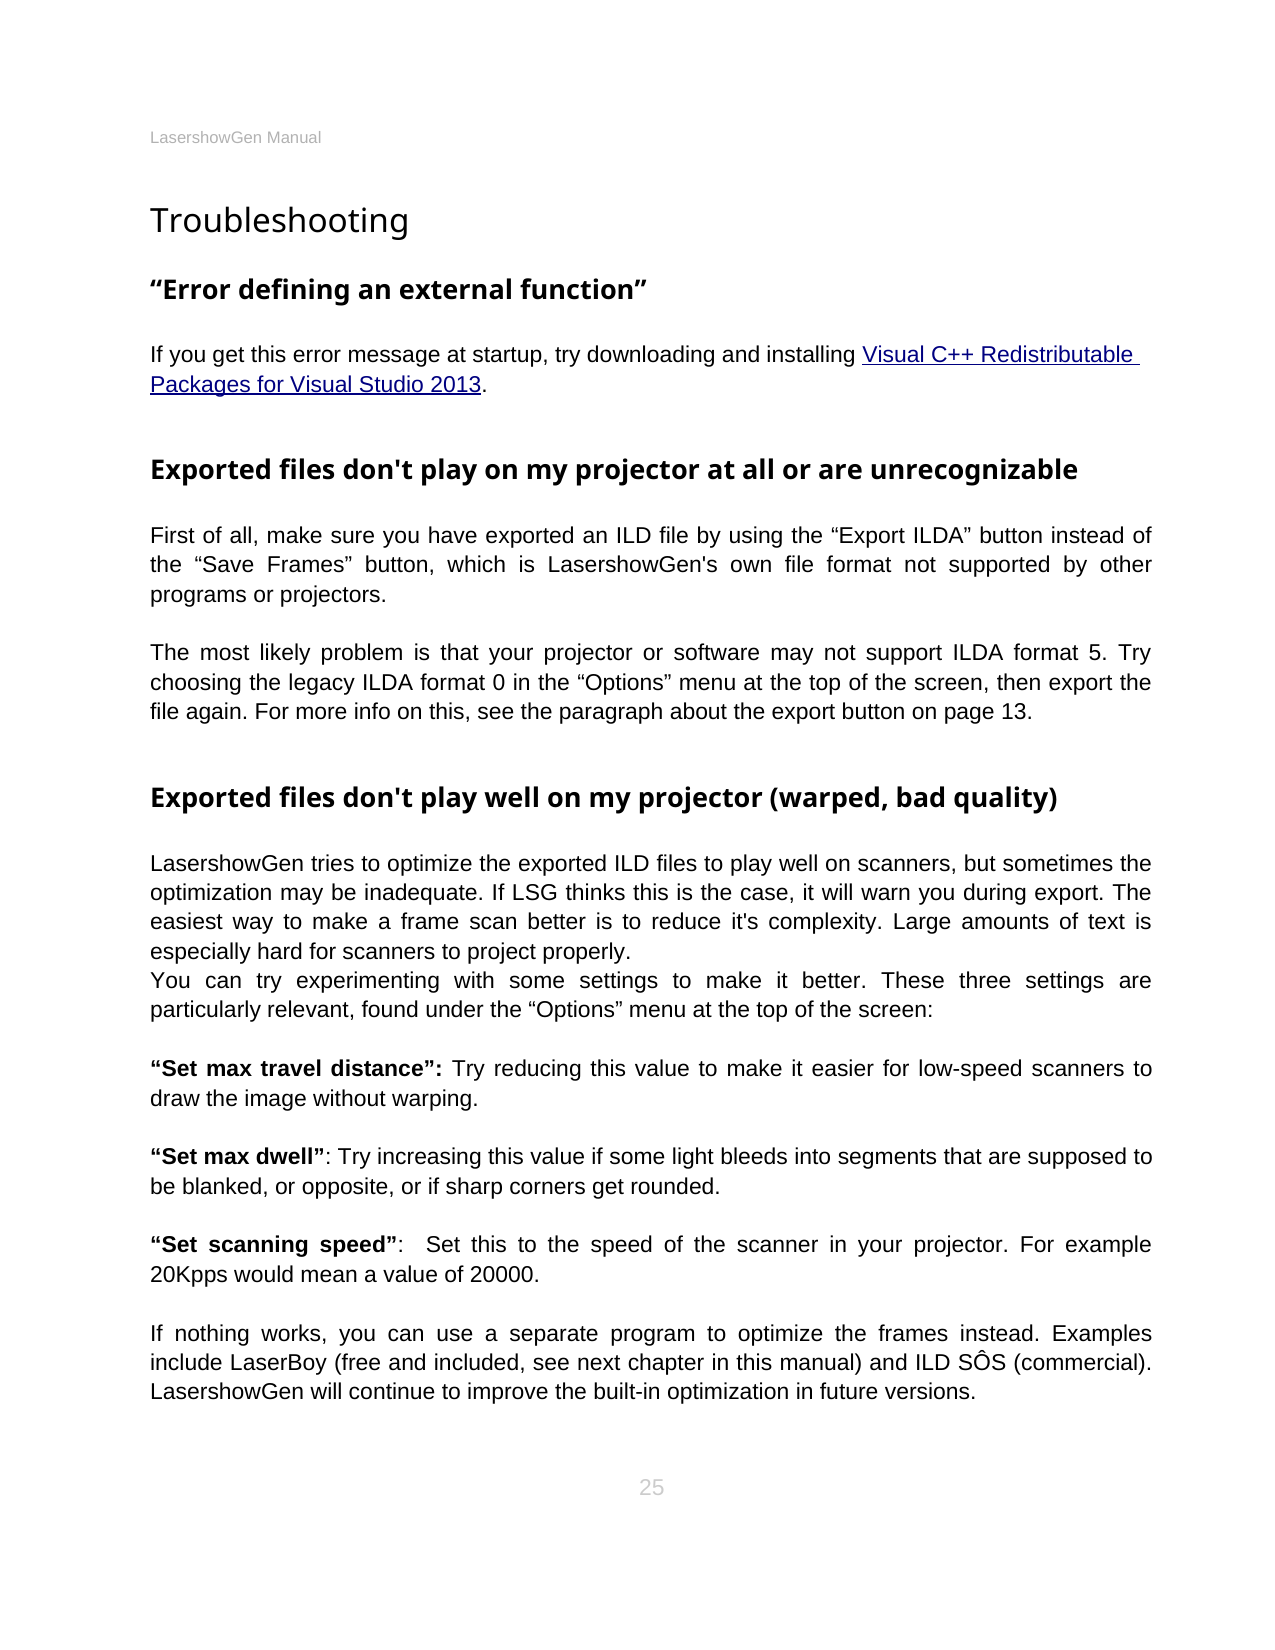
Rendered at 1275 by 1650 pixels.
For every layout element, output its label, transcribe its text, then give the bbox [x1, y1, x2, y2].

text If you get this error message at startup, try downloading and installing Visual C++ Redistributable Packages for Visual Studio 2013. [150, 342, 1153, 397]
text LasershowGen tries to optimize the exported ILD files to play well on scanners, but sometimes the optimization may be inadequate. If LSG thinks this is the case, it will warn you during export. The easiest way to make a frame scan better is to reduce it's complexity. Large amounts of text is especially hard for scanners to project properly. [150, 850, 1153, 964]
text First of all, make sure you have exported an ILD file by using the “Export ILDA” button instead of the “Save Frames” button, which is LasershowGen's own file format not supported by other programs or projectors. [150, 523, 1153, 607]
text “Set scanning speed”: Set this to the speed of the scanner in your projector. For example 20Kpps would mean a value of 20000. [150, 1232, 1153, 1287]
text The most likely problem is that your projector or software may not support ILDA format 5. Try choosing the legacy ILDA format 0 in the “Options” menu at the top of the screen, then export the file again. For more info on this, see the paragraph about the export button on page 13. [150, 640, 1153, 724]
subtitle Exported files don't play well on my projector (warped, bad quality) [150, 778, 1153, 815]
subtitle “Error defining an external function” [150, 270, 1153, 307]
text “Set max dwell”: Try increasing this value if some light bleeds into segments that are supposed to be blanked, or opposite, or if sharp corners get rounded. [150, 1144, 1153, 1199]
subtitle Troubleshooting [150, 197, 1153, 242]
text If nothing works, you can use a separate program to optimize the frames instead. Examples include LaserBoy (free and included, see next chapter in this manual) and ILD SÔS (commercial). LasershowGen will continue to improve the built-in optimization in future versions. [150, 1320, 1153, 1404]
text “Set max travel distance”: Try reducing this value to make it easier for low-speed scanners to draw the image without warping. [150, 1056, 1153, 1111]
subtitle Exported files don't play on my projector at all or are unrecognizable [150, 451, 1153, 488]
text You can try experimenting with some settings to make it better. These three settings are particularly relevant, found under the “Options” menu at the top of the screen: [150, 968, 1153, 1023]
